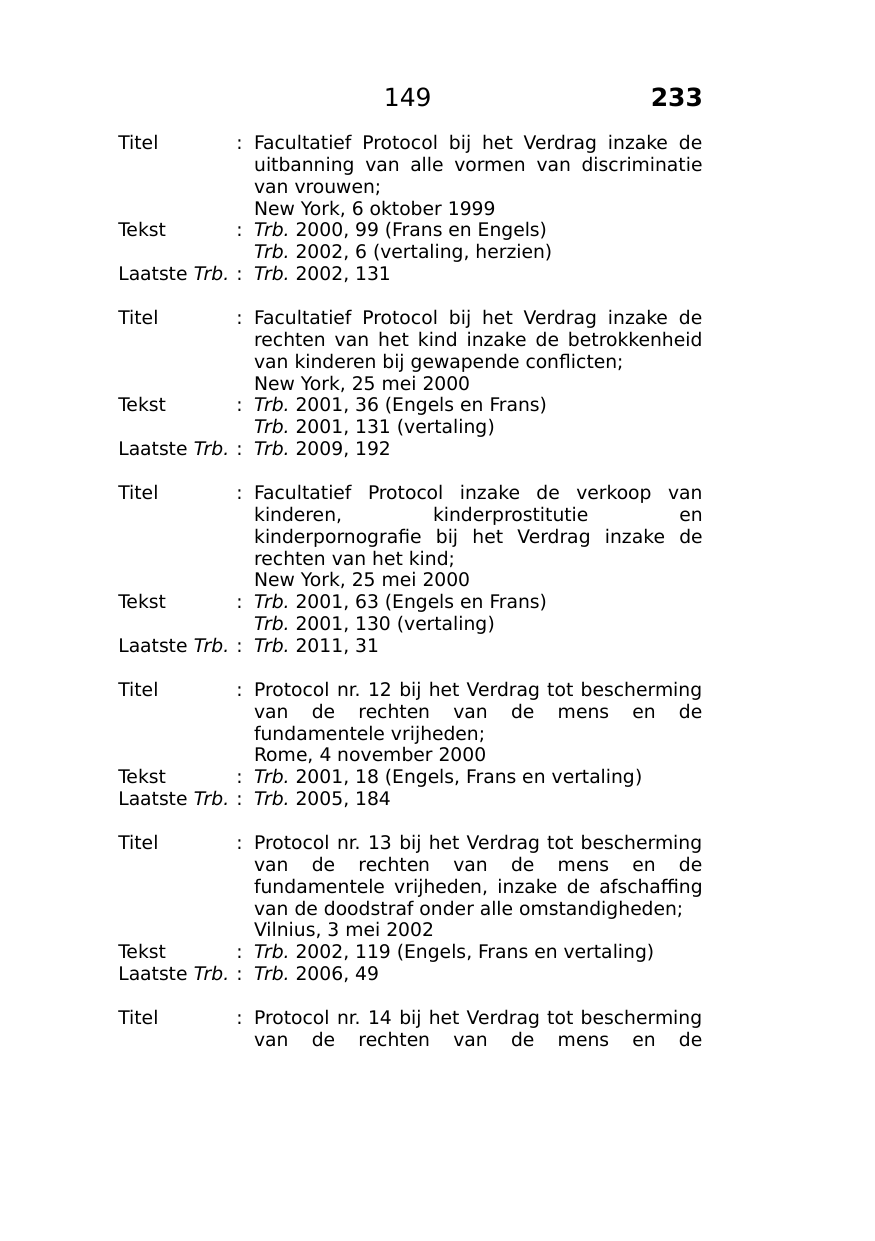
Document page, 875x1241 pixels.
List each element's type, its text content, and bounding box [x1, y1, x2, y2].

table_cell Titel [118, 679, 236, 766]
table_cell Tekst [118, 941, 236, 963]
table_cell Facultatief Protocol bij het Verdrag inzake de uitbanning van alle vormen van discriminatie van vrouwen; New York, 6 oktober 1999 [254, 132, 703, 219]
table_cell Titel [118, 307, 236, 394]
table_cell Tekst [118, 591, 236, 635]
table_cell [118, 810, 236, 832]
table_cell Trb. 2001, 36 (Engels en Frans) Trb. 2001, 131 (vertaling) [254, 394, 703, 438]
table_cell [254, 985, 703, 1007]
table_cell : [236, 438, 254, 460]
table_cell [254, 810, 703, 832]
table_cell [236, 460, 254, 482]
table_cell : [236, 394, 254, 438]
table_cell : [236, 132, 254, 219]
table_cell : [236, 591, 254, 635]
table_cell : [236, 635, 254, 657]
table_cell [236, 985, 254, 1007]
table_cell [118, 460, 236, 482]
table_cell Trb. 2009, 192 [254, 438, 703, 460]
table_cell Facultatief Protocol bij het Verdrag inzake de rechten van het kind inzake de betrokkenheid van kinderen bij gewapende conflicten; New York, 25 mei 2000 [254, 307, 703, 394]
table_cell [118, 657, 236, 679]
table_cell Laatste Trb. [118, 263, 236, 285]
table_cell Trb. 2002, 131 [254, 263, 703, 285]
table_cell : [236, 941, 254, 963]
table_cell [118, 285, 236, 307]
table_cell Protocol nr. 13 bij het Verdrag tot bescherming van de rechten van de mens en de fundamentele vrijheden, inzake de afschaffing van de doodstraf onder alle omstandigheden; Vilnius, 3 mei 2002 [254, 832, 703, 941]
table_cell Laatste Trb. [118, 438, 236, 460]
table_cell : [236, 307, 254, 394]
table_cell Laatste Trb. [118, 635, 236, 657]
table_cell Laatste Trb. [118, 788, 236, 810]
table_cell Titel [118, 1007, 236, 1051]
table_cell [254, 657, 703, 679]
table_cell Trb. 2005, 184 [254, 788, 703, 810]
table_cell Trb. 2001, 63 (Engels en Frans) Trb. 2001, 130 (vertaling) [254, 591, 703, 635]
table_cell Protocol nr. 14 bij het Verdrag tot bescherming van de rechten van de mens en de [254, 1007, 703, 1051]
table_cell [236, 285, 254, 307]
table_cell [254, 285, 703, 307]
table_cell : [236, 219, 254, 263]
table_cell Titel [118, 482, 236, 591]
table_cell Protocol nr. 12 bij het Verdrag tot bescherming van de rechten van de mens en de fundamentele vrijheden; Rome, 4 november 2000 [254, 679, 703, 766]
table_cell Trb. 2001, 18 (Engels, Frans en vertaling) [254, 766, 703, 788]
table_cell Tekst [118, 394, 236, 438]
table_cell [118, 985, 236, 1007]
table_cell Trb. 2000, 99 (Frans en Engels) Trb. 2002, 6 (vertaling, herzien) [254, 219, 703, 263]
table_cell Trb. 2006, 49 [254, 963, 703, 985]
table_cell [254, 460, 703, 482]
table_cell Trb. 2002, 119 (Engels, Frans en vertaling) [254, 941, 703, 963]
table_cell : [236, 263, 254, 285]
table_cell : [236, 766, 254, 788]
table_cell : [236, 788, 254, 810]
table_cell Tekst [118, 219, 236, 263]
table_cell Tekst [118, 766, 236, 788]
table_cell Trb. 2011, 31 [254, 635, 703, 657]
table_cell Facultatief Protocol inzake de verkoop van kinderen, kinderprostitutie en kinderpornografie bij het Verdrag inzake de rechten van het kind; New York, 25 mei 2000 [254, 482, 703, 591]
table_cell Titel [118, 132, 236, 219]
table_cell Laatste Trb. [118, 963, 236, 985]
table_cell [236, 657, 254, 679]
table_cell : [236, 679, 254, 766]
table_cell : [236, 1007, 254, 1051]
table_cell Titel [118, 832, 236, 941]
table_cell : [236, 482, 254, 591]
table_cell : [236, 832, 254, 941]
table_cell [236, 810, 254, 832]
table_cell : [236, 963, 254, 985]
